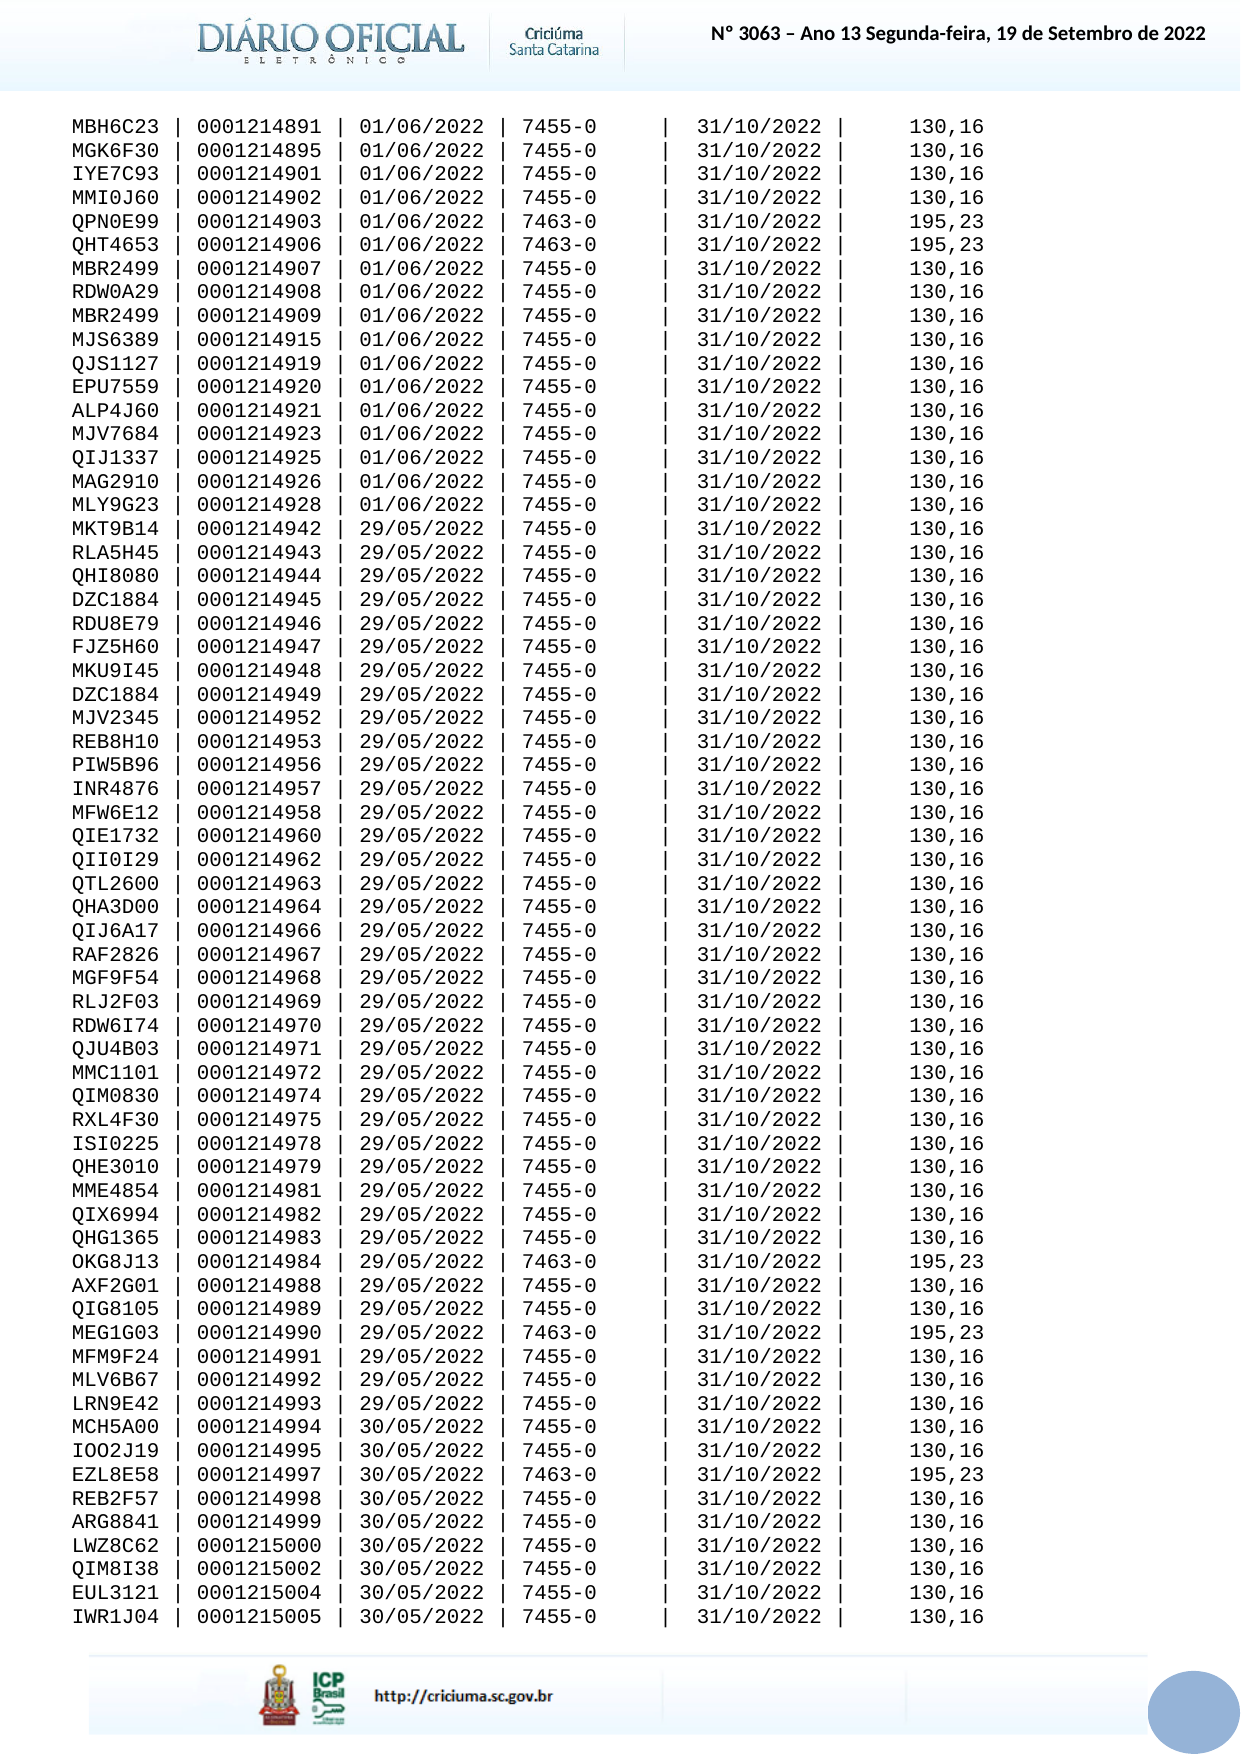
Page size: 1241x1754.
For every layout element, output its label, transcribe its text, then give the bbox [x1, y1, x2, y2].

text MKT9B14 | 0001214942 | 29/05/2022 | 7455-0 | 31/10/2022 | 130,16 [59, 518, 1167, 542]
text MGF9F54 | 0001214968 | 29/05/2022 | 7455-0 | 31/10/2022 | 130,16 [59, 967, 1167, 991]
text QIM0830 | 0001214974 | 29/05/2022 | 7455-0 | 31/10/2022 | 130,16 [59, 1086, 1167, 1109]
text MEG1G03 | 0001214990 | 29/05/2022 | 7463-0 | 31/10/2022 | 195,23 [59, 1322, 1167, 1346]
text MFW6E12 | 0001214958 | 29/05/2022 | 7455-0 | 31/10/2022 | 130,16 [59, 802, 1167, 825]
text MJV7684 | 0001214923 | 01/06/2022 | 7455-0 | 31/10/2022 | 130,16 [59, 423, 1167, 447]
text QIJ6A17 | 0001214966 | 29/05/2022 | 7455-0 | 31/10/2022 | 130,16 [59, 920, 1167, 944]
text MLV6B67 | 0001214992 | 29/05/2022 | 7455-0 | 31/10/2022 | 130,16 [59, 1369, 1167, 1393]
text MJV2345 | 0001214952 | 29/05/2022 | 7455-0 | 31/10/2022 | 130,16 [59, 707, 1167, 731]
text RDU8E79 | 0001214946 | 29/05/2022 | 7455-0 | 31/10/2022 | 130,16 [59, 613, 1167, 636]
text IWR1J04 | 0001215005 | 30/05/2022 | 7455-0 | 31/10/2022 | 130,16 [59, 1606, 1167, 1629]
text RLJ2F03 | 0001214969 | 29/05/2022 | 7455-0 | 31/10/2022 | 130,16 [59, 991, 1167, 1014]
text MBH6C23 | 0001214891 | 01/06/2022 | 7455-0 | 31/10/2022 | 130,16 [59, 116, 1167, 140]
text FJZ5H60 | 0001214947 | 29/05/2022 | 7455-0 | 31/10/2022 | 130,16 [59, 636, 1167, 660]
text RXL4F30 | 0001214975 | 29/05/2022 | 7455-0 | 31/10/2022 | 130,16 [59, 1109, 1167, 1133]
text LWZ8C62 | 0001215000 | 30/05/2022 | 7455-0 | 31/10/2022 | 130,16 [59, 1535, 1167, 1558]
text PIW5B96 | 0001214956 | 29/05/2022 | 7455-0 | 31/10/2022 | 130,16 [59, 754, 1167, 778]
text MFM9F24 | 0001214991 | 29/05/2022 | 7455-0 | 31/10/2022 | 130,16 [59, 1346, 1167, 1369]
text MGK6F30 | 0001214895 | 01/06/2022 | 7455-0 | 31/10/2022 | 130,16 [59, 140, 1167, 163]
text REB2F57 | 0001214998 | 30/05/2022 | 7455-0 | 31/10/2022 | 130,16 [59, 1487, 1167, 1511]
text QIJ1337 | 0001214925 | 01/06/2022 | 7455-0 | 31/10/2022 | 130,16 [59, 447, 1167, 471]
text OKG8J13 | 0001214984 | 29/05/2022 | 7463-0 | 31/10/2022 | 195,23 [59, 1251, 1167, 1275]
text DZC1884 | 0001214949 | 29/05/2022 | 7455-0 | 31/10/2022 | 130,16 [59, 683, 1167, 707]
text QHG1365 | 0001214983 | 29/05/2022 | 7455-0 | 31/10/2022 | 130,16 [59, 1227, 1167, 1251]
text MKU9I45 | 0001214948 | 29/05/2022 | 7455-0 | 31/10/2022 | 130,16 [59, 660, 1167, 683]
text MMC1101 | 0001214972 | 29/05/2022 | 7455-0 | 31/10/2022 | 130,16 [59, 1062, 1167, 1086]
text INR4876 | 0001214957 | 29/05/2022 | 7455-0 | 31/10/2022 | 130,16 [59, 778, 1167, 802]
text QJU4B03 | 0001214971 | 29/05/2022 | 7455-0 | 31/10/2022 | 130,16 [59, 1038, 1167, 1062]
text RLA5H45 | 0001214943 | 29/05/2022 | 7455-0 | 31/10/2022 | 130,16 [59, 542, 1167, 565]
text EUL3121 | 0001215004 | 30/05/2022 | 7455-0 | 31/10/2022 | 130,16 [59, 1582, 1167, 1606]
text QIG8105 | 0001214989 | 29/05/2022 | 7455-0 | 31/10/2022 | 130,16 [59, 1298, 1167, 1322]
text ARG8841 | 0001214999 | 30/05/2022 | 7455-0 | 31/10/2022 | 130,16 [59, 1511, 1167, 1535]
text MLY9G23 | 0001214928 | 01/06/2022 | 7455-0 | 31/10/2022 | 130,16 [59, 494, 1167, 518]
text ISI0225 | 0001214978 | 29/05/2022 | 7455-0 | 31/10/2022 | 130,16 [59, 1133, 1167, 1156]
text QII0I29 | 0001214962 | 29/05/2022 | 7455-0 | 31/10/2022 | 130,16 [59, 849, 1167, 873]
text MBR2499 | 0001214909 | 01/06/2022 | 7455-0 | 31/10/2022 | 130,16 [59, 305, 1167, 329]
text QJS1127 | 0001214919 | 01/06/2022 | 7455-0 | 31/10/2022 | 130,16 [59, 352, 1167, 376]
text AXF2G01 | 0001214988 | 29/05/2022 | 7455-0 | 31/10/2022 | 130,16 [59, 1275, 1167, 1298]
text MAG2910 | 0001214926 | 01/06/2022 | 7455-0 | 31/10/2022 | 130,16 [59, 471, 1167, 494]
text RAF2826 | 0001214967 | 29/05/2022 | 7455-0 | 31/10/2022 | 130,16 [59, 944, 1167, 967]
text MJS6389 | 0001214915 | 01/06/2022 | 7455-0 | 31/10/2022 | 130,16 [59, 329, 1167, 352]
text LRN9E42 | 0001214993 | 29/05/2022 | 7455-0 | 31/10/2022 | 130,16 [59, 1393, 1167, 1417]
text RDW0A29 | 0001214908 | 01/06/2022 | 7455-0 | 31/10/2022 | 130,16 [59, 282, 1167, 305]
text QHT4653 | 0001214906 | 01/06/2022 | 7463-0 | 31/10/2022 | 195,23 [59, 234, 1167, 258]
text IYE7C93 | 0001214901 | 01/06/2022 | 7455-0 | 31/10/2022 | 130,16 [59, 163, 1167, 187]
text DZC1884 | 0001214945 | 29/05/2022 | 7455-0 | 31/10/2022 | 130,16 [59, 589, 1167, 613]
text QHI8080 | 0001214944 | 29/05/2022 | 7455-0 | 31/10/2022 | 130,16 [59, 565, 1167, 589]
text QHE3010 | 0001214979 | 29/05/2022 | 7455-0 | 31/10/2022 | 130,16 [59, 1156, 1167, 1180]
text EPU7559 | 0001214920 | 01/06/2022 | 7455-0 | 31/10/2022 | 130,16 [59, 376, 1167, 400]
text QIX6994 | 0001214982 | 29/05/2022 | 7455-0 | 31/10/2022 | 130,16 [59, 1204, 1167, 1227]
text QIM8I38 | 0001215002 | 30/05/2022 | 7455-0 | 31/10/2022 | 130,16 [59, 1558, 1167, 1582]
text MBR2499 | 0001214907 | 01/06/2022 | 7455-0 | 31/10/2022 | 130,16 [59, 258, 1167, 282]
text QIE1732 | 0001214960 | 29/05/2022 | 7455-0 | 31/10/2022 | 130,16 [59, 825, 1167, 849]
text MME4854 | 0001214981 | 29/05/2022 | 7455-0 | 31/10/2022 | 130,16 [59, 1180, 1167, 1204]
text RDW6I74 | 0001214970 | 29/05/2022 | 7455-0 | 31/10/2022 | 130,16 [59, 1014, 1167, 1038]
text QHA3D00 | 0001214964 | 29/05/2022 | 7455-0 | 31/10/2022 | 130,16 [59, 896, 1167, 920]
text IOO2J19 | 0001214995 | 30/05/2022 | 7455-0 | 31/10/2022 | 130,16 [59, 1440, 1167, 1464]
text QTL2600 | 0001214963 | 29/05/2022 | 7455-0 | 31/10/2022 | 130,16 [59, 873, 1167, 896]
text MCH5A00 | 0001214994 | 30/05/2022 | 7455-0 | 31/10/2022 | 130,16 [59, 1417, 1167, 1440]
text EZL8E58 | 0001214997 | 30/05/2022 | 7463-0 | 31/10/2022 | 195,23 [59, 1464, 1167, 1487]
text MMI0J60 | 0001214902 | 01/06/2022 | 7455-0 | 31/10/2022 | 130,16 [59, 187, 1167, 211]
text REB8H10 | 0001214953 | 29/05/2022 | 7455-0 | 31/10/2022 | 130,16 [59, 731, 1167, 754]
text ALP4J60 | 0001214921 | 01/06/2022 | 7455-0 | 31/10/2022 | 130,16 [59, 400, 1167, 423]
text QPN0E99 | 0001214903 | 01/06/2022 | 7463-0 | 31/10/2022 | 195,23 [59, 211, 1167, 234]
